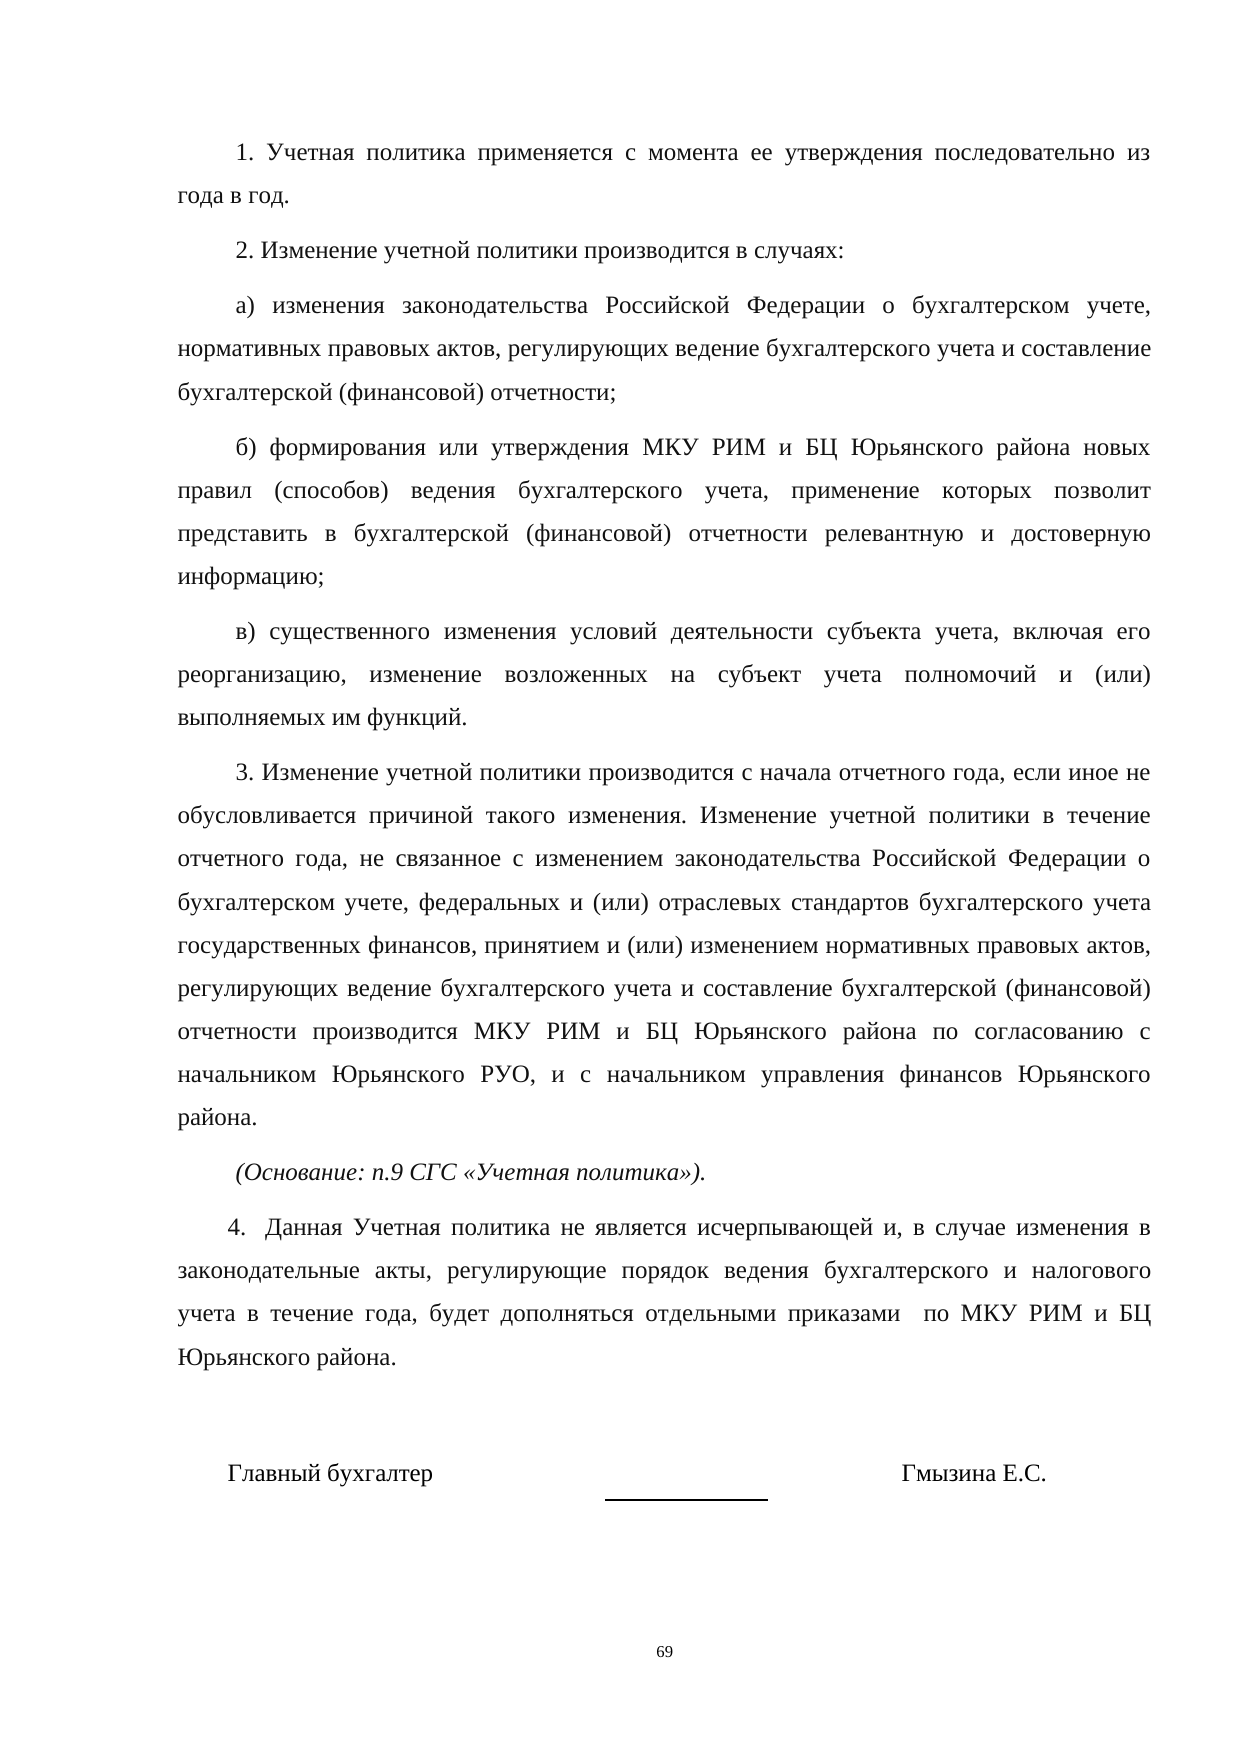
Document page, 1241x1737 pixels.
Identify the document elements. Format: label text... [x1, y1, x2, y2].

table_header [605, 1446, 768, 1499]
table_header Главный бухгалтер [171, 1446, 605, 1499]
text в) существенного изменения условий деятельности субъекта учета, включая его реорганизацию, изменение возложенных на субъект учета полномочий и (или) выполняемых им функций. [177, 616, 1152, 731]
table_header Гмызина Е.С. [768, 1446, 1048, 1499]
text а) изменения законодательства Российской Федерации о бухгалтерском учете, нормативных правовых актов, регулирующих ведение бухгалтерского учета и составление бухгалтерской (финансовой) отчетности; [177, 290, 1152, 405]
text 4. Данная Учетная политика не является исчерпывающей и, в случае изменения в законодательные акты, регулирующие порядок ведения бухгалтерского и налогового учета в течение года, будет дополняться от­дельными приказами по МКУ РИМ и БЦ Юрьянского района. [177, 1212, 1152, 1370]
text 1. Учетная политика применяется с момента ее утверждения последовательно из года в год. [177, 137, 1152, 209]
text б) формирования или утверждения МКУ РИМ и БЦ Юрьянского района новых правил (способов) ведения бухгалтерского учета, применение которых позволит представить в бухгалтерской (финансовой) отчетности релевантную и достоверную информацию; [177, 432, 1152, 590]
text (Основание: п.9 СГС «Учетная политика»). [177, 1157, 1152, 1186]
text 3. Изменение учетной политики производится с начала отчетного года, если иное не обусловливается причиной такого изменения. Изменение учетной политики в течение отчетного года, не связанное с изменением законодательства Российской Федерации о бухгалтерском учете, федеральных и (или) отраслевых стандартов бухгалтерского учета государственных финансов, принятием и (или) изменением нормативных правовых актов, регулирующих ведение бухгалтерского учета и составление бухгалтерской (финансовой) отчетности производится МКУ РИМ и БЦ Юрьянского района по согласованию с начальником Юрьянского РУО, и с начальником управления финансов Юрьянского района. [177, 757, 1152, 1131]
text 2. Изменение учетной политики производится в случаях: [177, 235, 1152, 264]
